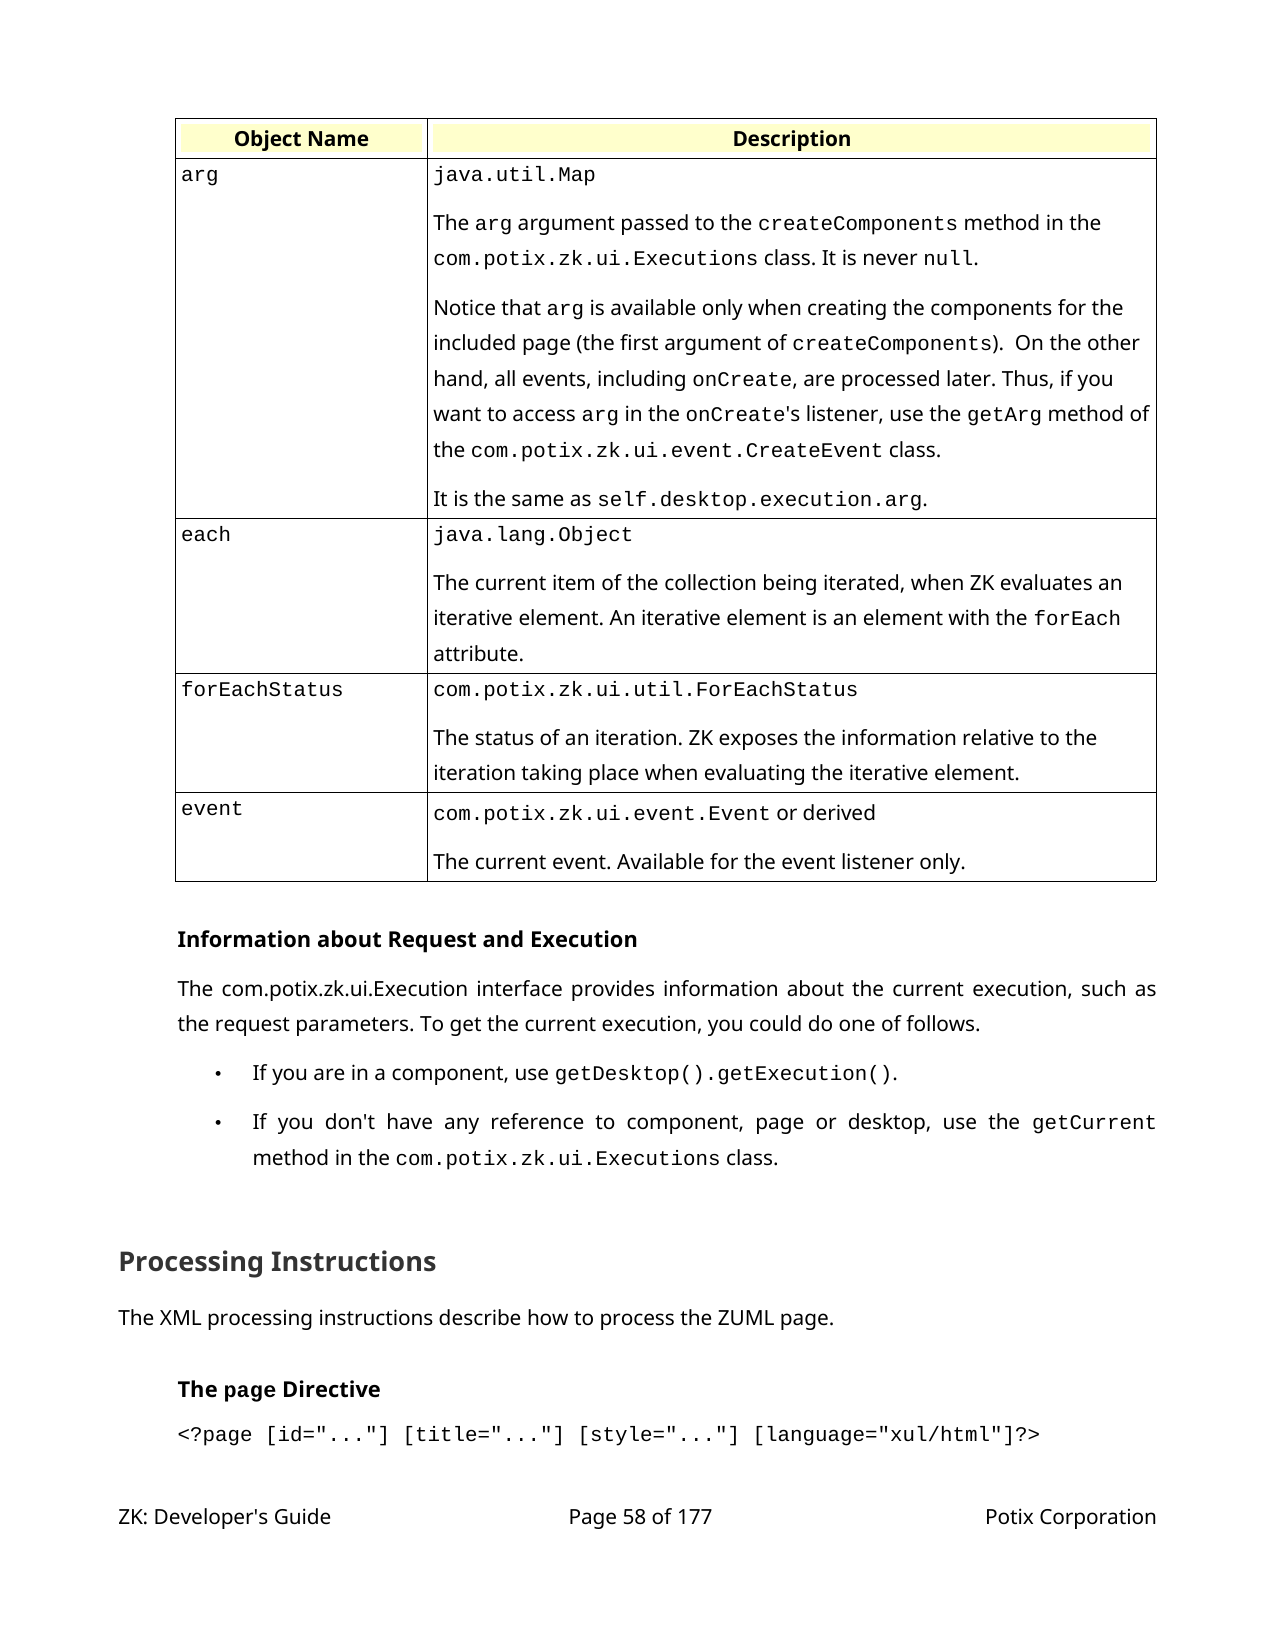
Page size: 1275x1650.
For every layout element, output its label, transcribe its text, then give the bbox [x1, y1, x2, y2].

table_cell each [176, 519, 427, 673]
table_cell event [176, 793, 427, 881]
table_cell com.potix.zk.ui.util.ForEachStatus The status of an iteration. ZK exposes the information relative to the iteration taking place when evaluating the iterative element. [428, 674, 1156, 792]
table_cell java.lang.Object The current item of the collection being iterated, when ZK evaluates an iterative element. An iterative element is an element with the forEach attribute. [428, 519, 1156, 673]
table_cell java.util.Map The arg argument passed to the createComponents method in the com.potix.zk.ui.Executions class. It is never null. Notice that arg is available only when creating the components for the included page (the first argument of createComponents). On the other hand, all events, including onCreate, are processed later. Thus, if you want to access arg in the onCreate's listener, use the getArg method of the com.potix.zk.ui.event.CreateEvent class. It is the same as self.desktop.execution.arg. [428, 159, 1156, 518]
subtitle Information about Request and Execution [177, 923, 1157, 953]
table_cell forEachStatus [176, 674, 427, 792]
list If you are in a component, use getDesktop().getExecution(). [215, 1058, 1157, 1087]
text The com.potix.zk.ui.Execution interface provides information about the current execution, such as the request parameters. To get the current execution, you could do one of follows. [177, 974, 1157, 1038]
table_header Object Name [176, 119, 427, 158]
table_cell arg [176, 159, 427, 518]
subtitle The page Directive [177, 1373, 1157, 1403]
table_header Description [428, 119, 1156, 158]
list If you don't have any reference to component, page or desktop, use the getCurrent method in the com.potix.zk.ui.Executions class. [215, 1107, 1157, 1171]
table_cell com.potix.zk.ui.event.Event or derived The current event. Available for the event listener only. [428, 793, 1156, 881]
text The XML processing instructions describe how to process the ZUML page. [118, 1303, 1157, 1331]
text <?page [id="..."] [title="..."] [style="..."] [language="xul/html"]?> [177, 1424, 1157, 1448]
subtitle Processing Instructions [118, 1242, 1157, 1279]
